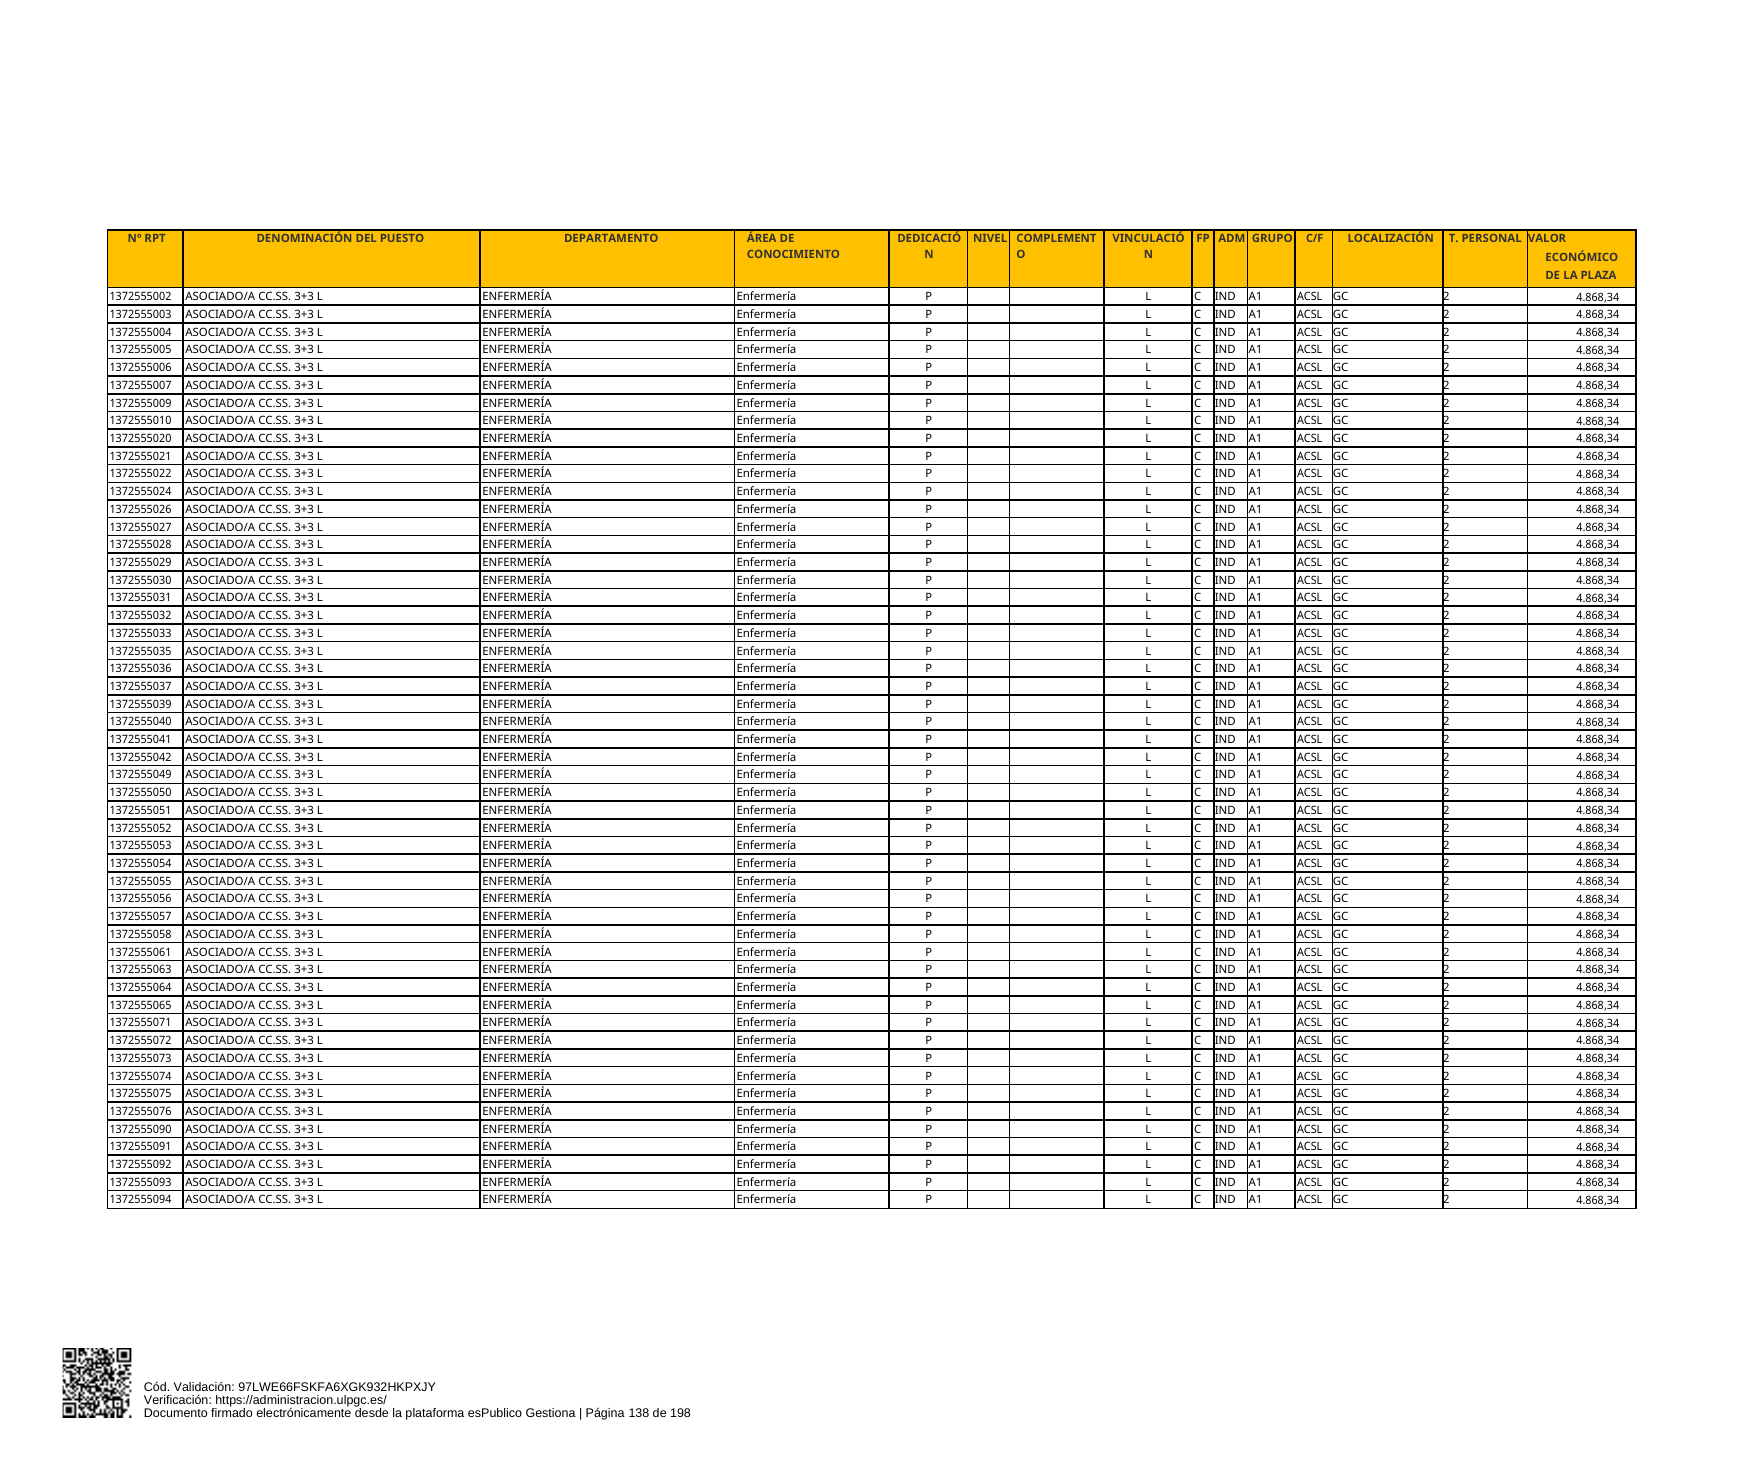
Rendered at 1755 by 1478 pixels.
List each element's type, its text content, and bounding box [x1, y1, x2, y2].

table_cell 2 [1444, 1191, 1527, 1207]
table_cell 1372555005 [108, 341, 182, 357]
table_cell [968, 873, 1009, 889]
table_cell C [1193, 1085, 1213, 1101]
table_cell A1 [1248, 678, 1294, 694]
table_cell 1372555076 [108, 1103, 182, 1119]
table_cell GC [1333, 1085, 1442, 1101]
table_cell ASOCIADO/A CC.SS. 3+3 L [184, 820, 479, 836]
table_cell A1 [1248, 501, 1294, 517]
table_cell [1010, 820, 1103, 836]
table_cell IND [1215, 713, 1247, 729]
table_cell 4.868,34 [1528, 1050, 1635, 1066]
table_cell ASOCIADO/A CC.SS. 3+3 L [184, 1050, 479, 1066]
table_cell 2 [1444, 430, 1527, 446]
table_cell C [1193, 696, 1213, 712]
table_cell L [1105, 979, 1191, 995]
table_cell C [1193, 961, 1213, 977]
table_cell 4.868,34 [1528, 660, 1635, 676]
table_cell ENFERMERÍA [481, 1032, 734, 1048]
table_cell 2 [1444, 572, 1527, 588]
table_cell Enfermería [735, 696, 888, 712]
table_cell P [890, 377, 967, 393]
table_cell 1372555051 [108, 802, 182, 818]
table_cell ASOCIADO/A CC.SS. 3+3 L [184, 412, 479, 428]
table_cell ACSL [1296, 749, 1332, 765]
table_cell P [890, 589, 967, 605]
table_cell [968, 766, 1009, 782]
table_cell GC [1333, 1156, 1442, 1172]
table_cell [968, 642, 1009, 658]
table_cell ASOCIADO/A CC.SS. 3+3 L [184, 306, 479, 322]
table_cell GC [1333, 625, 1442, 641]
table_cell P [890, 518, 967, 534]
table_cell 2 [1444, 642, 1527, 658]
table_cell IND [1215, 1103, 1247, 1119]
table_cell Enfermería [735, 731, 888, 747]
table_cell Enfermería [735, 961, 888, 977]
table_header DENOMINACIÓN DEL PUESTO [184, 231, 479, 287]
table_cell GC [1333, 430, 1442, 446]
table_cell ENFERMERÍA [481, 607, 734, 623]
table_cell 4.868,34 [1528, 1085, 1635, 1101]
table_cell ASOCIADO/A CC.SS. 3+3 L [184, 1156, 479, 1172]
table_cell ENFERMERÍA [481, 749, 734, 765]
table_cell 2 [1444, 997, 1527, 1013]
table_cell A1 [1248, 820, 1294, 836]
table_cell C [1193, 1191, 1213, 1207]
table_cell GC [1333, 749, 1442, 765]
table_cell IND [1215, 518, 1247, 534]
table_cell L [1105, 501, 1191, 517]
table_cell [1010, 306, 1103, 322]
table_cell [1010, 1174, 1103, 1190]
table_cell A1 [1248, 341, 1294, 357]
table_cell Enfermería [735, 324, 888, 340]
table_cell ACSL [1296, 961, 1332, 977]
table_cell ENFERMERÍA [481, 1014, 734, 1030]
table_cell Enfermería [735, 749, 888, 765]
table_cell IND [1215, 926, 1247, 942]
table_cell A1 [1248, 873, 1294, 889]
table_cell GC [1333, 589, 1442, 605]
table_cell 1372555027 [108, 518, 182, 534]
table_cell A1 [1248, 1067, 1294, 1083]
table_cell [968, 961, 1009, 977]
table_cell 2 [1444, 1138, 1527, 1154]
table_cell GC [1333, 448, 1442, 464]
table_cell ENFERMERÍA [481, 873, 734, 889]
table_cell P [890, 802, 967, 818]
table_cell L [1105, 926, 1191, 942]
table_cell IND [1215, 483, 1247, 499]
table_cell [968, 749, 1009, 765]
table_cell [1010, 873, 1103, 889]
table_cell L [1105, 607, 1191, 623]
table_cell Enfermería [735, 589, 888, 605]
table_cell 2 [1444, 784, 1527, 800]
table_cell IND [1215, 749, 1247, 765]
table_cell 2 [1444, 359, 1527, 375]
table_cell [968, 448, 1009, 464]
table_cell L [1105, 1050, 1191, 1066]
table_cell P [890, 660, 967, 676]
table_cell IND [1215, 412, 1247, 428]
table_cell ACSL [1296, 465, 1332, 481]
table_cell 1372555074 [108, 1067, 182, 1083]
table_cell GC [1333, 837, 1442, 853]
table_cell ENFERMERÍA [481, 926, 734, 942]
table_cell 4.868,34 [1528, 979, 1635, 995]
table_cell ASOCIADO/A CC.SS. 3+3 L [184, 1032, 479, 1048]
table_cell 1372555032 [108, 607, 182, 623]
table_cell 1372555090 [108, 1121, 182, 1137]
table_cell P [890, 395, 967, 411]
table_cell A1 [1248, 572, 1294, 588]
table_cell [1010, 749, 1103, 765]
table_cell ASOCIADO/A CC.SS. 3+3 L [184, 855, 479, 871]
table_cell [1010, 412, 1103, 428]
table_cell GC [1333, 554, 1442, 570]
table_cell [1010, 501, 1103, 517]
table_cell 2 [1444, 873, 1527, 889]
table_cell [968, 837, 1009, 853]
table_cell 2 [1444, 713, 1527, 729]
table_cell GC [1333, 731, 1442, 747]
table_cell Enfermería [735, 341, 888, 357]
table_cell P [890, 536, 967, 552]
table_cell ENFERMERÍA [481, 395, 734, 411]
table_cell C [1193, 501, 1213, 517]
table_cell C [1193, 837, 1213, 853]
table_cell P [890, 997, 967, 1013]
table_cell [968, 1050, 1009, 1066]
table_cell ASOCIADO/A CC.SS. 3+3 L [184, 501, 479, 517]
table_cell [1010, 802, 1103, 818]
table_cell 2 [1444, 908, 1527, 924]
table_cell 1372555035 [108, 642, 182, 658]
table_cell 2 [1444, 802, 1527, 818]
table_cell [1010, 1014, 1103, 1030]
table_cell 2 [1444, 625, 1527, 641]
table_cell Enfermería [735, 890, 888, 906]
table_cell 1372555053 [108, 837, 182, 853]
table_cell IND [1215, 766, 1247, 782]
table_cell A1 [1248, 908, 1294, 924]
table_cell L [1105, 359, 1191, 375]
table_cell C [1193, 943, 1213, 959]
table_cell 2 [1444, 501, 1527, 517]
table_cell Enfermería [735, 766, 888, 782]
table_cell [1010, 660, 1103, 676]
table_cell Enfermería [735, 483, 888, 499]
table_cell L [1105, 1156, 1191, 1172]
table_cell [1010, 1085, 1103, 1101]
table_cell ACSL [1296, 1103, 1332, 1119]
table_cell Enfermería [735, 607, 888, 623]
table_cell A1 [1248, 589, 1294, 605]
table_cell [968, 908, 1009, 924]
table_cell ENFERMERÍA [481, 1191, 734, 1207]
table_cell [968, 855, 1009, 871]
table_cell ACSL [1296, 1050, 1332, 1066]
table_cell [1010, 961, 1103, 977]
table_cell L [1105, 837, 1191, 853]
table_cell 4.868,34 [1528, 607, 1635, 623]
table_cell 2 [1444, 1014, 1527, 1030]
table_cell [968, 784, 1009, 800]
table_cell [1010, 465, 1103, 481]
table_cell 2 [1444, 483, 1527, 499]
table_cell [1010, 766, 1103, 782]
table_cell ACSL [1296, 1191, 1332, 1207]
table_cell ENFERMERÍA [481, 1085, 734, 1101]
table_cell IND [1215, 1121, 1247, 1137]
table_cell 1372555064 [108, 979, 182, 995]
table_cell L [1105, 288, 1191, 304]
table_cell ACSL [1296, 820, 1332, 836]
table_cell GC [1333, 642, 1442, 658]
table_cell 1372555093 [108, 1174, 182, 1190]
table_cell ASOCIADO/A CC.SS. 3+3 L [184, 642, 479, 658]
table_cell 1372555002 [108, 288, 182, 304]
table_cell ACSL [1296, 926, 1332, 942]
table_cell A1 [1248, 961, 1294, 977]
table_cell [968, 377, 1009, 393]
table_cell IND [1215, 395, 1247, 411]
table_cell A1 [1248, 1085, 1294, 1101]
table_cell [1010, 448, 1103, 464]
table_cell ENFERMERÍA [481, 837, 734, 853]
table_cell [1010, 359, 1103, 375]
table_cell Enfermería [735, 395, 888, 411]
table_cell P [890, 306, 967, 322]
table_cell Enfermería [735, 306, 888, 322]
table_cell 1372555029 [108, 554, 182, 570]
table_cell ACSL [1296, 377, 1332, 393]
table_cell [1010, 979, 1103, 995]
table_cell C [1193, 448, 1213, 464]
table_cell ACSL [1296, 359, 1332, 375]
table_cell L [1105, 678, 1191, 694]
table_cell L [1105, 483, 1191, 499]
table_cell C [1193, 377, 1213, 393]
table_cell 2 [1444, 1174, 1527, 1190]
table_cell P [890, 1103, 967, 1119]
table_cell L [1105, 784, 1191, 800]
table_cell 2 [1444, 465, 1527, 481]
table_cell ACSL [1296, 412, 1332, 428]
table_cell A1 [1248, 625, 1294, 641]
table_cell IND [1215, 1032, 1247, 1048]
table_cell ACSL [1296, 501, 1332, 517]
table_cell C [1193, 554, 1213, 570]
table_cell IND [1215, 554, 1247, 570]
table_cell Enfermería [735, 465, 888, 481]
table_cell [1010, 1191, 1103, 1207]
table_cell IND [1215, 1014, 1247, 1030]
table_cell A1 [1248, 890, 1294, 906]
table_cell ACSL [1296, 642, 1332, 658]
table_cell ASOCIADO/A CC.SS. 3+3 L [184, 802, 479, 818]
table_cell [1010, 572, 1103, 588]
table_cell ENFERMERÍA [481, 943, 734, 959]
table_cell Enfermería [735, 1121, 888, 1137]
table_cell 4.868,34 [1528, 288, 1635, 304]
table_cell L [1105, 306, 1191, 322]
table_cell GC [1333, 412, 1442, 428]
table_header FP [1193, 231, 1213, 287]
table_cell 2 [1444, 1085, 1527, 1101]
table_cell IND [1215, 1174, 1247, 1190]
table_cell C [1193, 713, 1213, 729]
table_cell ASOCIADO/A CC.SS. 3+3 L [184, 766, 479, 782]
table_cell IND [1215, 660, 1247, 676]
table_cell ACSL [1296, 1156, 1332, 1172]
table_cell ENFERMERÍA [481, 501, 734, 517]
table_cell ASOCIADO/A CC.SS. 3+3 L [184, 324, 479, 340]
table_cell [1010, 536, 1103, 552]
table_cell GC [1333, 377, 1442, 393]
table_header ADM [1215, 231, 1247, 287]
table_cell A1 [1248, 430, 1294, 446]
table_cell 2 [1444, 943, 1527, 959]
table_cell ENFERMERÍA [481, 448, 734, 464]
table_cell L [1105, 1191, 1191, 1207]
table_cell ASOCIADO/A CC.SS. 3+3 L [184, 713, 479, 729]
table_cell A1 [1248, 465, 1294, 481]
table_cell ENFERMERÍA [481, 536, 734, 552]
table_cell 2 [1444, 324, 1527, 340]
table_cell [968, 1032, 1009, 1048]
table_cell ASOCIADO/A CC.SS. 3+3 L [184, 288, 479, 304]
table_cell 1372555050 [108, 784, 182, 800]
table_cell [968, 465, 1009, 481]
table_cell [968, 288, 1009, 304]
table_cell Enfermería [735, 855, 888, 871]
table_cell [1010, 518, 1103, 534]
table_cell IND [1215, 465, 1247, 481]
table_cell P [890, 465, 967, 481]
table_cell C [1193, 1050, 1213, 1066]
table_cell P [890, 749, 967, 765]
table_cell [1010, 324, 1103, 340]
table_cell C [1193, 1032, 1213, 1048]
table_cell 4.868,34 [1528, 359, 1635, 375]
table_cell L [1105, 448, 1191, 464]
table_cell [968, 607, 1009, 623]
table_cell ENFERMERÍA [481, 802, 734, 818]
table_cell 1372555049 [108, 766, 182, 782]
table_cell [968, 696, 1009, 712]
table_header T. PERSONAL [1444, 231, 1527, 287]
table_cell ENFERMERÍA [481, 713, 734, 729]
table_cell ASOCIADO/A CC.SS. 3+3 L [184, 483, 479, 499]
table_cell 4.868,34 [1528, 572, 1635, 588]
table_cell C [1193, 749, 1213, 765]
table_cell ENFERMERÍA [481, 625, 734, 641]
table_cell [1010, 943, 1103, 959]
table_cell GC [1333, 501, 1442, 517]
table_cell P [890, 731, 967, 747]
table_header NIVEL [968, 231, 1009, 287]
table_cell ENFERMERÍA [481, 979, 734, 995]
table_cell A1 [1248, 1014, 1294, 1030]
table_cell ASOCIADO/A CC.SS. 3+3 L [184, 1014, 479, 1030]
table_cell Enfermería [735, 943, 888, 959]
table_cell 1372555073 [108, 1050, 182, 1066]
table_cell 4.868,34 [1528, 395, 1635, 411]
table_cell [968, 625, 1009, 641]
table_header VINCULACIÓN [1105, 231, 1191, 287]
table_cell A1 [1248, 660, 1294, 676]
table_cell Enfermería [735, 1191, 888, 1207]
table_header GRUPO [1248, 231, 1294, 287]
table_cell A1 [1248, 749, 1294, 765]
table_cell [968, 1174, 1009, 1190]
table_cell GC [1333, 572, 1442, 588]
table_cell ACSL [1296, 713, 1332, 729]
table_cell ACSL [1296, 660, 1332, 676]
table_cell ENFERMERÍA [481, 288, 734, 304]
table_cell ACSL [1296, 1014, 1332, 1030]
table_cell ACSL [1296, 784, 1332, 800]
table_cell GC [1333, 908, 1442, 924]
table_cell 2 [1444, 412, 1527, 428]
table_cell [968, 1156, 1009, 1172]
table_cell GC [1333, 855, 1442, 871]
table_cell [1010, 926, 1103, 942]
table_cell A1 [1248, 324, 1294, 340]
table_cell ACSL [1296, 731, 1332, 747]
table_cell C [1193, 465, 1213, 481]
table_cell GC [1333, 890, 1442, 906]
table_cell P [890, 1032, 967, 1048]
table_cell ASOCIADO/A CC.SS. 3+3 L [184, 430, 479, 446]
table_cell IND [1215, 536, 1247, 552]
table_cell Enfermería [735, 660, 888, 676]
table_cell Enfermería [735, 1174, 888, 1190]
table_cell P [890, 820, 967, 836]
table_cell GC [1333, 766, 1442, 782]
table_cell L [1105, 1032, 1191, 1048]
table_cell A1 [1248, 288, 1294, 304]
table_cell A1 [1248, 1156, 1294, 1172]
table_cell 4.868,34 [1528, 642, 1635, 658]
table_cell 4.868,34 [1528, 625, 1635, 641]
table_cell P [890, 1174, 967, 1190]
table_cell ENFERMERÍA [481, 589, 734, 605]
table_cell [968, 943, 1009, 959]
table_cell ENFERMERÍA [481, 855, 734, 871]
table_cell GC [1333, 1121, 1442, 1137]
table_cell Enfermería [735, 412, 888, 428]
table_cell 4.868,34 [1528, 820, 1635, 836]
table_cell C [1193, 607, 1213, 623]
table_cell A1 [1248, 943, 1294, 959]
table_header COMPLEMENTO [1010, 231, 1103, 287]
table_cell C [1193, 518, 1213, 534]
table_cell IND [1215, 979, 1247, 995]
table_cell IND [1215, 1050, 1247, 1066]
table_cell A1 [1248, 784, 1294, 800]
table_cell Enfermería [735, 1032, 888, 1048]
table_cell GC [1333, 341, 1442, 357]
table_cell IND [1215, 696, 1247, 712]
table_cell L [1105, 554, 1191, 570]
table_cell 1372555054 [108, 855, 182, 871]
table_cell 2 [1444, 678, 1527, 694]
table_cell L [1105, 660, 1191, 676]
table_cell A1 [1248, 837, 1294, 853]
table_cell ACSL [1296, 395, 1332, 411]
table_cell GC [1333, 873, 1442, 889]
table_cell 2 [1444, 341, 1527, 357]
table_cell P [890, 908, 967, 924]
table_cell C [1193, 855, 1213, 871]
table_cell ENFERMERÍA [481, 1103, 734, 1119]
table_cell GC [1333, 943, 1442, 959]
table_cell 2 [1444, 1050, 1527, 1066]
table_cell Enfermería [735, 820, 888, 836]
table_cell ENFERMERÍA [481, 483, 734, 499]
table_cell A1 [1248, 1050, 1294, 1066]
table_cell ASOCIADO/A CC.SS. 3+3 L [184, 890, 479, 906]
table_cell ACSL [1296, 1085, 1332, 1101]
table_cell ACSL [1296, 306, 1332, 322]
table_cell C [1193, 908, 1213, 924]
table_cell Enfermería [735, 288, 888, 304]
table_cell 4.868,34 [1528, 696, 1635, 712]
table_cell 4.868,34 [1528, 501, 1635, 517]
table_cell ENFERMERÍA [481, 465, 734, 481]
table_cell 2 [1444, 926, 1527, 942]
table_cell L [1105, 1085, 1191, 1101]
table_cell [968, 678, 1009, 694]
table_cell 1372555075 [108, 1085, 182, 1101]
table_cell 4.868,34 [1528, 926, 1635, 942]
table_cell ASOCIADO/A CC.SS. 3+3 L [184, 341, 479, 357]
table_cell C [1193, 625, 1213, 641]
table_cell A1 [1248, 642, 1294, 658]
table_cell ASOCIADO/A CC.SS. 3+3 L [184, 607, 479, 623]
table_cell ACSL [1296, 855, 1332, 871]
table_cell [1010, 483, 1103, 499]
table_cell ASOCIADO/A CC.SS. 3+3 L [184, 1103, 479, 1119]
table_cell 2 [1444, 1067, 1527, 1083]
table_cell [968, 589, 1009, 605]
table_cell [1010, 589, 1103, 605]
table_cell L [1105, 749, 1191, 765]
table_cell 1372555052 [108, 820, 182, 836]
table_cell GC [1333, 660, 1442, 676]
table_cell P [890, 1191, 967, 1207]
table_cell 2 [1444, 837, 1527, 853]
table_cell GC [1333, 1050, 1442, 1066]
table_cell GC [1333, 288, 1442, 304]
table_cell 2 [1444, 1156, 1527, 1172]
table_cell 4.868,34 [1528, 1191, 1635, 1207]
table_cell P [890, 572, 967, 588]
table_cell ASOCIADO/A CC.SS. 3+3 L [184, 589, 479, 605]
table_cell GC [1333, 395, 1442, 411]
table_cell 1372555028 [108, 536, 182, 552]
table_cell L [1105, 802, 1191, 818]
table_cell 2 [1444, 607, 1527, 623]
table_cell C [1193, 572, 1213, 588]
table_cell 1372555058 [108, 926, 182, 942]
table_cell L [1105, 890, 1191, 906]
table_cell A1 [1248, 1174, 1294, 1190]
table_cell 1372555071 [108, 1014, 182, 1030]
table_cell ASOCIADO/A CC.SS. 3+3 L [184, 731, 479, 747]
table_cell [968, 306, 1009, 322]
table_cell C [1193, 1103, 1213, 1119]
table_header DEDICACIÓN [890, 231, 967, 287]
table_cell [1010, 1103, 1103, 1119]
table_cell P [890, 1156, 967, 1172]
table_cell 4.868,34 [1528, 1103, 1635, 1119]
table_cell 4.868,34 [1528, 713, 1635, 729]
table_cell ENFERMERÍA [481, 412, 734, 428]
table_cell 1372555040 [108, 713, 182, 729]
table_cell C [1193, 1138, 1213, 1154]
table_cell C [1193, 1067, 1213, 1083]
table_cell ASOCIADO/A CC.SS. 3+3 L [184, 784, 479, 800]
table_header VALOR ECONÓMICO DE LA PLAZA [1528, 231, 1635, 287]
table_cell ACSL [1296, 589, 1332, 605]
table_cell GC [1333, 961, 1442, 977]
table_cell L [1105, 997, 1191, 1013]
table_cell ACSL [1296, 908, 1332, 924]
table_cell [1010, 341, 1103, 357]
table_cell [968, 554, 1009, 570]
table_cell P [890, 288, 967, 304]
table_cell A1 [1248, 766, 1294, 782]
table_cell P [890, 625, 967, 641]
table_cell C [1193, 412, 1213, 428]
table_cell GC [1333, 1032, 1442, 1048]
table_cell L [1105, 696, 1191, 712]
table_cell 4.868,34 [1528, 749, 1635, 765]
table_cell ASOCIADO/A CC.SS. 3+3 L [184, 908, 479, 924]
table_header LOCALIZACIÓN [1333, 231, 1442, 287]
table_cell [1010, 1050, 1103, 1066]
table_cell P [890, 642, 967, 658]
table_cell 1372555003 [108, 306, 182, 322]
table_cell ACSL [1296, 1067, 1332, 1083]
table_cell L [1105, 430, 1191, 446]
table_cell ASOCIADO/A CC.SS. 3+3 L [184, 359, 479, 375]
table_cell C [1193, 536, 1213, 552]
table_cell A1 [1248, 979, 1294, 995]
table_cell 4.868,34 [1528, 873, 1635, 889]
table_cell 2 [1444, 961, 1527, 977]
table_cell A1 [1248, 536, 1294, 552]
table_cell IND [1215, 802, 1247, 818]
table_cell L [1105, 324, 1191, 340]
table_cell L [1105, 908, 1191, 924]
table_cell 1372555063 [108, 961, 182, 977]
table_cell ASOCIADO/A CC.SS. 3+3 L [184, 377, 479, 393]
table_cell C [1193, 890, 1213, 906]
table_cell A1 [1248, 359, 1294, 375]
table_cell 4.868,34 [1528, 483, 1635, 499]
table_cell ENFERMERÍA [481, 820, 734, 836]
table_cell ASOCIADO/A CC.SS. 3+3 L [184, 837, 479, 853]
table_cell 2 [1444, 395, 1527, 411]
table_cell ASOCIADO/A CC.SS. 3+3 L [184, 1085, 479, 1101]
table_cell C [1193, 395, 1213, 411]
table_cell Enfermería [735, 802, 888, 818]
table_cell L [1105, 1014, 1191, 1030]
table_cell L [1105, 1067, 1191, 1083]
table_cell P [890, 961, 967, 977]
table_cell [1010, 784, 1103, 800]
table_cell [968, 1067, 1009, 1083]
table_cell C [1193, 678, 1213, 694]
table_cell ENFERMERÍA [481, 430, 734, 446]
table_cell L [1105, 1121, 1191, 1137]
table_cell [968, 483, 1009, 499]
table_cell 4.868,34 [1528, 518, 1635, 534]
table_cell [968, 1085, 1009, 1101]
table_cell [1010, 1032, 1103, 1048]
table_cell P [890, 766, 967, 782]
table_cell Enfermería [735, 1103, 888, 1119]
table_cell ASOCIADO/A CC.SS. 3+3 L [184, 696, 479, 712]
table_cell 2 [1444, 731, 1527, 747]
table_cell C [1193, 926, 1213, 942]
table_cell ASOCIADO/A CC.SS. 3+3 L [184, 554, 479, 570]
table_cell IND [1215, 572, 1247, 588]
table_cell 2 [1444, 554, 1527, 570]
table_cell [1010, 430, 1103, 446]
table_cell 2 [1444, 749, 1527, 765]
table_cell Enfermería [735, 979, 888, 995]
table_cell L [1105, 766, 1191, 782]
table_cell 4.868,34 [1528, 377, 1635, 393]
table_cell ENFERMERÍA [481, 1121, 734, 1137]
table_cell ASOCIADO/A CC.SS. 3+3 L [184, 1138, 479, 1154]
table_cell [1010, 642, 1103, 658]
table_cell ENFERMERÍA [481, 784, 734, 800]
table_cell 1372555094 [108, 1191, 182, 1207]
table_cell [1010, 696, 1103, 712]
table_cell GC [1333, 678, 1442, 694]
table_cell 2 [1444, 1121, 1527, 1137]
table_cell 2 [1444, 660, 1527, 676]
table_cell IND [1215, 359, 1247, 375]
table_cell GC [1333, 1138, 1442, 1154]
table_cell ASOCIADO/A CC.SS. 3+3 L [184, 943, 479, 959]
table_cell IND [1215, 341, 1247, 357]
table_cell [968, 1014, 1009, 1030]
table_cell Enfermería [735, 572, 888, 588]
table_cell 4.868,34 [1528, 341, 1635, 357]
table_cell GC [1333, 696, 1442, 712]
table_cell 4.868,34 [1528, 448, 1635, 464]
table_cell Enfermería [735, 501, 888, 517]
table_cell L [1105, 572, 1191, 588]
table_cell A1 [1248, 1121, 1294, 1137]
table_cell 4.868,34 [1528, 1032, 1635, 1048]
table_cell ACSL [1296, 324, 1332, 340]
table_cell Enfermería [735, 518, 888, 534]
table_cell Enfermería [735, 873, 888, 889]
table_cell ENFERMERÍA [481, 696, 734, 712]
table_cell 2 [1444, 1103, 1527, 1119]
table_cell C [1193, 766, 1213, 782]
table_cell GC [1333, 607, 1442, 623]
table_cell C [1193, 660, 1213, 676]
table_cell L [1105, 518, 1191, 534]
table_cell [968, 324, 1009, 340]
table_cell IND [1215, 642, 1247, 658]
table_cell 4.868,34 [1528, 678, 1635, 694]
table_cell ENFERMERÍA [481, 1067, 734, 1083]
table_header Nº RPT [108, 231, 182, 287]
table_cell 2 [1444, 766, 1527, 782]
table_cell A1 [1248, 1138, 1294, 1154]
table_cell IND [1215, 501, 1247, 517]
table_cell [1010, 890, 1103, 906]
table_cell [968, 926, 1009, 942]
table_cell 4.868,34 [1528, 731, 1635, 747]
table_cell A1 [1248, 607, 1294, 623]
table_cell ACSL [1296, 625, 1332, 641]
table_cell ENFERMERÍA [481, 324, 734, 340]
table_cell [1010, 837, 1103, 853]
table_cell 2 [1444, 890, 1527, 906]
table_cell 2 [1444, 536, 1527, 552]
table_cell 2 [1444, 448, 1527, 464]
table_cell 4.868,34 [1528, 412, 1635, 428]
table_cell L [1105, 395, 1191, 411]
table_cell 1372555037 [108, 678, 182, 694]
table_cell ACSL [1296, 288, 1332, 304]
table_cell Enfermería [735, 377, 888, 393]
table_cell P [890, 713, 967, 729]
table_cell 1372555007 [108, 377, 182, 393]
table_cell ACSL [1296, 943, 1332, 959]
table_cell P [890, 501, 967, 517]
table_cell ASOCIADO/A CC.SS. 3+3 L [184, 979, 479, 995]
table_cell GC [1333, 979, 1442, 995]
table_cell 4.868,34 [1528, 1067, 1635, 1083]
table_cell ENFERMERÍA [481, 997, 734, 1013]
table_cell [968, 501, 1009, 517]
table_cell L [1105, 1174, 1191, 1190]
table_cell ASOCIADO/A CC.SS. 3+3 L [184, 572, 479, 588]
table_cell ASOCIADO/A CC.SS. 3+3 L [184, 518, 479, 534]
table_cell ACSL [1296, 696, 1332, 712]
table_cell 4.868,34 [1528, 855, 1635, 871]
table_cell Enfermería [735, 678, 888, 694]
table_cell Enfermería [735, 837, 888, 853]
table_cell ACSL [1296, 997, 1332, 1013]
table_cell P [890, 324, 967, 340]
table_cell ASOCIADO/A CC.SS. 3+3 L [184, 961, 479, 977]
table_cell P [890, 359, 967, 375]
table_cell ENFERMERÍA [481, 554, 734, 570]
table_cell Enfermería [735, 430, 888, 446]
table_cell GC [1333, 802, 1442, 818]
table_cell Enfermería [735, 713, 888, 729]
table_cell A1 [1248, 377, 1294, 393]
table_cell GC [1333, 713, 1442, 729]
table_cell 2 [1444, 288, 1527, 304]
table_cell Enfermería [735, 554, 888, 570]
table_cell A1 [1248, 926, 1294, 942]
table_cell GC [1333, 820, 1442, 836]
table_cell A1 [1248, 997, 1294, 1013]
table_cell [1010, 1138, 1103, 1154]
table_cell ACSL [1296, 448, 1332, 464]
table_cell IND [1215, 908, 1247, 924]
table_cell GC [1333, 324, 1442, 340]
table_cell Enfermería [735, 536, 888, 552]
table_cell A1 [1248, 483, 1294, 499]
table_cell GC [1333, 306, 1442, 322]
table_cell ACSL [1296, 837, 1332, 853]
table_cell ASOCIADO/A CC.SS. 3+3 L [184, 873, 479, 889]
table_cell [968, 412, 1009, 428]
table_cell P [890, 1050, 967, 1066]
table_cell ASOCIADO/A CC.SS. 3+3 L [184, 465, 479, 481]
table_cell [1010, 678, 1103, 694]
table_cell 2 [1444, 518, 1527, 534]
table_cell GC [1333, 518, 1442, 534]
table_cell GC [1333, 784, 1442, 800]
table_cell ACSL [1296, 1138, 1332, 1154]
table_cell GC [1333, 1067, 1442, 1083]
table_cell 4.868,34 [1528, 961, 1635, 977]
table_cell [968, 1191, 1009, 1207]
table_cell IND [1215, 855, 1247, 871]
table_cell C [1193, 784, 1213, 800]
table_cell ENFERMERÍA [481, 766, 734, 782]
table_cell 4.868,34 [1528, 324, 1635, 340]
table_cell ACSL [1296, 873, 1332, 889]
table_cell [968, 518, 1009, 534]
table_cell P [890, 1067, 967, 1083]
table_cell C [1193, 1156, 1213, 1172]
table_cell 2 [1444, 589, 1527, 605]
table_cell ASOCIADO/A CC.SS. 3+3 L [184, 536, 479, 552]
table_cell A1 [1248, 1032, 1294, 1048]
table_cell 1372555042 [108, 749, 182, 765]
table_cell IND [1215, 820, 1247, 836]
table_cell ENFERMERÍA [481, 731, 734, 747]
table_cell IND [1215, 288, 1247, 304]
table_cell IND [1215, 1156, 1247, 1172]
table_cell IND [1215, 306, 1247, 322]
table_cell 4.868,34 [1528, 1014, 1635, 1030]
table_cell 1372555021 [108, 448, 182, 464]
table_cell ENFERMERÍA [481, 341, 734, 357]
table_cell 1372555010 [108, 412, 182, 428]
table_cell IND [1215, 324, 1247, 340]
table_cell [968, 802, 1009, 818]
table_cell 4.868,34 [1528, 943, 1635, 959]
table_cell A1 [1248, 448, 1294, 464]
table_cell ENFERMERÍA [481, 1138, 734, 1154]
table_cell GC [1333, 1014, 1442, 1030]
table_cell P [890, 696, 967, 712]
table_cell L [1105, 341, 1191, 357]
table_cell GC [1333, 359, 1442, 375]
table_cell P [890, 1121, 967, 1137]
table_cell ACSL [1296, 802, 1332, 818]
table_cell P [890, 607, 967, 623]
table_cell 2 [1444, 377, 1527, 393]
table_cell 2 [1444, 306, 1527, 322]
table_cell 1372555041 [108, 731, 182, 747]
table_cell [968, 1103, 1009, 1119]
table_cell A1 [1248, 306, 1294, 322]
table_cell 1372555092 [108, 1156, 182, 1172]
table_cell [968, 713, 1009, 729]
table_cell C [1193, 359, 1213, 375]
table_cell ENFERMERÍA [481, 961, 734, 977]
table_cell A1 [1248, 518, 1294, 534]
table_cell P [890, 430, 967, 446]
table_cell Enfermería [735, 908, 888, 924]
table_cell IND [1215, 873, 1247, 889]
table_cell [1010, 713, 1103, 729]
table_cell P [890, 448, 967, 464]
table_cell [1010, 855, 1103, 871]
table_cell C [1193, 589, 1213, 605]
table_header C/F [1296, 231, 1332, 287]
table_cell A1 [1248, 1103, 1294, 1119]
table_cell 2 [1444, 696, 1527, 712]
table_cell 1372555033 [108, 625, 182, 641]
table_cell [1010, 395, 1103, 411]
table_cell 4.868,34 [1528, 1121, 1635, 1137]
table_cell C [1193, 642, 1213, 658]
table_cell ENFERMERÍA [481, 359, 734, 375]
table_cell C [1193, 820, 1213, 836]
table_cell 4.868,34 [1528, 908, 1635, 924]
table_cell C [1193, 1014, 1213, 1030]
table_cell P [890, 943, 967, 959]
table_cell IND [1215, 731, 1247, 747]
table_cell P [890, 890, 967, 906]
table_cell P [890, 855, 967, 871]
table_cell 1372555024 [108, 483, 182, 499]
table_cell ACSL [1296, 341, 1332, 357]
table_cell Enfermería [735, 448, 888, 464]
table_cell ACSL [1296, 572, 1332, 588]
table_cell 1372555057 [108, 908, 182, 924]
table_cell L [1105, 377, 1191, 393]
table_cell ACSL [1296, 554, 1332, 570]
table_cell L [1105, 589, 1191, 605]
table_cell [1010, 731, 1103, 747]
table_cell [1010, 997, 1103, 1013]
table_cell P [890, 837, 967, 853]
table_cell [968, 1138, 1009, 1154]
table_cell L [1105, 465, 1191, 481]
table_cell [1010, 1121, 1103, 1137]
table_cell ACSL [1296, 979, 1332, 995]
table_cell A1 [1248, 1191, 1294, 1207]
table_cell [968, 979, 1009, 995]
table_cell ENFERMERÍA [481, 1174, 734, 1190]
table_cell Enfermería [735, 1138, 888, 1154]
table_cell [1010, 1067, 1103, 1083]
table_cell GC [1333, 926, 1442, 942]
table_cell [968, 341, 1009, 357]
table_cell 4.868,34 [1528, 766, 1635, 782]
table_cell C [1193, 997, 1213, 1013]
table_cell Enfermería [735, 359, 888, 375]
table_cell Enfermería [735, 784, 888, 800]
table_cell C [1193, 979, 1213, 995]
table_cell IND [1215, 625, 1247, 641]
table_cell ENFERMERÍA [481, 518, 734, 534]
table_cell P [890, 1138, 967, 1154]
table_cell 1372555031 [108, 589, 182, 605]
table_cell P [890, 554, 967, 570]
table_cell ACSL [1296, 518, 1332, 534]
table_cell ACSL [1296, 1032, 1332, 1048]
table_cell Enfermería [735, 1067, 888, 1083]
table_cell [1010, 607, 1103, 623]
table_cell P [890, 412, 967, 428]
table_cell Enfermería [735, 997, 888, 1013]
table_cell ASOCIADO/A CC.SS. 3+3 L [184, 448, 479, 464]
table_cell 4.868,34 [1528, 306, 1635, 322]
table_cell A1 [1248, 395, 1294, 411]
table_cell C [1193, 1174, 1213, 1190]
table_cell ASOCIADO/A CC.SS. 3+3 L [184, 926, 479, 942]
table_cell P [890, 979, 967, 995]
table_cell C [1193, 430, 1213, 446]
table_cell 4.868,34 [1528, 890, 1635, 906]
table_cell 4.868,34 [1528, 430, 1635, 446]
table_cell P [890, 926, 967, 942]
table_cell IND [1215, 1067, 1247, 1083]
table_cell [968, 572, 1009, 588]
table_cell ACSL [1296, 1121, 1332, 1137]
table_cell [968, 731, 1009, 747]
table_cell 1372555091 [108, 1138, 182, 1154]
table_cell L [1105, 642, 1191, 658]
table_cell 2 [1444, 1032, 1527, 1048]
table_cell L [1105, 625, 1191, 641]
table_cell 1372555065 [108, 997, 182, 1013]
table_cell C [1193, 341, 1213, 357]
table_cell A1 [1248, 554, 1294, 570]
table_cell L [1105, 873, 1191, 889]
table_cell [968, 395, 1009, 411]
table_cell 4.868,34 [1528, 802, 1635, 818]
table_cell [1010, 554, 1103, 570]
table_cell IND [1215, 837, 1247, 853]
table_cell ASOCIADO/A CC.SS. 3+3 L [184, 997, 479, 1013]
table_cell 1372555026 [108, 501, 182, 517]
table_cell L [1105, 731, 1191, 747]
table_cell A1 [1248, 802, 1294, 818]
table_cell 4.868,34 [1528, 997, 1635, 1013]
table_cell L [1105, 1103, 1191, 1119]
table_header DEPARTAMENTO [481, 231, 734, 287]
table_cell [1010, 625, 1103, 641]
table_cell 4.868,34 [1528, 554, 1635, 570]
table_cell GC [1333, 1191, 1442, 1207]
table_cell IND [1215, 377, 1247, 393]
table_cell P [890, 341, 967, 357]
table_cell Enfermería [735, 1050, 888, 1066]
table_cell 4.868,34 [1528, 1174, 1635, 1190]
table_cell ASOCIADO/A CC.SS. 3+3 L [184, 625, 479, 641]
table_cell 1372555039 [108, 696, 182, 712]
table_cell ASOCIADO/A CC.SS. 3+3 L [184, 749, 479, 765]
table_header ÁREA DE CONOCIMIENTO [735, 231, 888, 287]
table_cell [968, 1121, 1009, 1137]
table_cell 4.868,34 [1528, 784, 1635, 800]
table_cell [1010, 908, 1103, 924]
table_cell ASOCIADO/A CC.SS. 3+3 L [184, 1121, 479, 1137]
table_cell ACSL [1296, 430, 1332, 446]
table_cell P [890, 784, 967, 800]
table_cell ENFERMERÍA [481, 306, 734, 322]
table_cell 1372555009 [108, 395, 182, 411]
table_cell IND [1215, 784, 1247, 800]
table_cell C [1193, 306, 1213, 322]
table_cell 1372555036 [108, 660, 182, 676]
table_cell Enfermería [735, 625, 888, 641]
table_cell ENFERMERÍA [481, 572, 734, 588]
table_cell [968, 536, 1009, 552]
table_cell 1372555020 [108, 430, 182, 446]
table_cell GC [1333, 997, 1442, 1013]
table_cell ASOCIADO/A CC.SS. 3+3 L [184, 1067, 479, 1083]
table_cell 1372555006 [108, 359, 182, 375]
table_cell 4.868,34 [1528, 536, 1635, 552]
table_cell C [1193, 1121, 1213, 1137]
table_cell ACSL [1296, 1174, 1332, 1190]
table_cell IND [1215, 997, 1247, 1013]
table_cell 1372555055 [108, 873, 182, 889]
table_cell ENFERMERÍA [481, 1050, 734, 1066]
table_cell 1372555030 [108, 572, 182, 588]
table_cell GC [1333, 465, 1442, 481]
table_cell ASOCIADO/A CC.SS. 3+3 L [184, 1191, 479, 1207]
table_cell C [1193, 731, 1213, 747]
table_cell ACSL [1296, 607, 1332, 623]
table_cell [1010, 377, 1103, 393]
table_cell P [890, 678, 967, 694]
table_cell Enfermería [735, 926, 888, 942]
table_cell P [890, 1014, 967, 1030]
table_cell ACSL [1296, 483, 1332, 499]
table_cell [968, 890, 1009, 906]
table_cell A1 [1248, 412, 1294, 428]
table_cell Enfermería [735, 1156, 888, 1172]
table_cell GC [1333, 536, 1442, 552]
table_cell ASOCIADO/A CC.SS. 3+3 L [184, 660, 479, 676]
table_cell ENFERMERÍA [481, 377, 734, 393]
table_cell ENFERMERÍA [481, 660, 734, 676]
table_cell L [1105, 855, 1191, 871]
table_cell GC [1333, 1174, 1442, 1190]
table_cell IND [1215, 961, 1247, 977]
table_cell IND [1215, 1191, 1247, 1207]
table_cell IND [1215, 943, 1247, 959]
table_cell ACSL [1296, 536, 1332, 552]
table_cell 2 [1444, 855, 1527, 871]
table_cell 4.868,34 [1528, 1138, 1635, 1154]
table_cell [1010, 288, 1103, 304]
table_cell 4.868,34 [1528, 465, 1635, 481]
table_cell C [1193, 802, 1213, 818]
table_cell IND [1215, 430, 1247, 446]
table_cell [968, 997, 1009, 1013]
table_cell P [890, 873, 967, 889]
table_cell L [1105, 943, 1191, 959]
table_cell 4.868,34 [1528, 837, 1635, 853]
table_cell IND [1215, 448, 1247, 464]
table_cell L [1105, 1138, 1191, 1154]
table_cell ASOCIADO/A CC.SS. 3+3 L [184, 678, 479, 694]
table_cell A1 [1248, 713, 1294, 729]
table_cell L [1105, 961, 1191, 977]
table_cell ACSL [1296, 766, 1332, 782]
table_cell A1 [1248, 731, 1294, 747]
table_cell Enfermería [735, 1014, 888, 1030]
table_cell Enfermería [735, 642, 888, 658]
table_cell ACSL [1296, 678, 1332, 694]
table_cell IND [1215, 890, 1247, 906]
table_cell ACSL [1296, 890, 1332, 906]
table_cell [968, 430, 1009, 446]
table_cell [968, 660, 1009, 676]
table_cell C [1193, 288, 1213, 304]
table_cell ENFERMERÍA [481, 678, 734, 694]
table_cell A1 [1248, 696, 1294, 712]
table_cell [968, 820, 1009, 836]
table_cell IND [1215, 1138, 1247, 1154]
table_cell 1372555072 [108, 1032, 182, 1048]
table_cell L [1105, 820, 1191, 836]
table_cell 4.868,34 [1528, 589, 1635, 605]
table_cell A1 [1248, 855, 1294, 871]
table_cell ENFERMERÍA [481, 890, 734, 906]
table_cell L [1105, 536, 1191, 552]
table_cell IND [1215, 678, 1247, 694]
table_cell C [1193, 483, 1213, 499]
table_cell ENFERMERÍA [481, 1156, 734, 1172]
table_cell IND [1215, 589, 1247, 605]
table_cell IND [1215, 607, 1247, 623]
table_cell GC [1333, 1103, 1442, 1119]
table_cell L [1105, 713, 1191, 729]
table_cell C [1193, 873, 1213, 889]
table_cell C [1193, 324, 1213, 340]
table_cell 2 [1444, 820, 1527, 836]
table_cell 4.868,34 [1528, 1156, 1635, 1172]
table_cell GC [1333, 483, 1442, 499]
table_cell L [1105, 412, 1191, 428]
table_cell ENFERMERÍA [481, 908, 734, 924]
table_cell ASOCIADO/A CC.SS. 3+3 L [184, 1174, 479, 1190]
table_cell 1372555061 [108, 943, 182, 959]
table_cell P [890, 483, 967, 499]
table_cell 1372555004 [108, 324, 182, 340]
table_cell [1010, 1156, 1103, 1172]
table_cell [968, 359, 1009, 375]
table_cell 1372555056 [108, 890, 182, 906]
table_cell 1372555022 [108, 465, 182, 481]
table_cell P [890, 1085, 967, 1101]
table_cell ASOCIADO/A CC.SS. 3+3 L [184, 395, 479, 411]
table_cell 2 [1444, 979, 1527, 995]
table_cell ENFERMERÍA [481, 642, 734, 658]
table_cell Enfermería [735, 1085, 888, 1101]
table_cell IND [1215, 1085, 1247, 1101]
